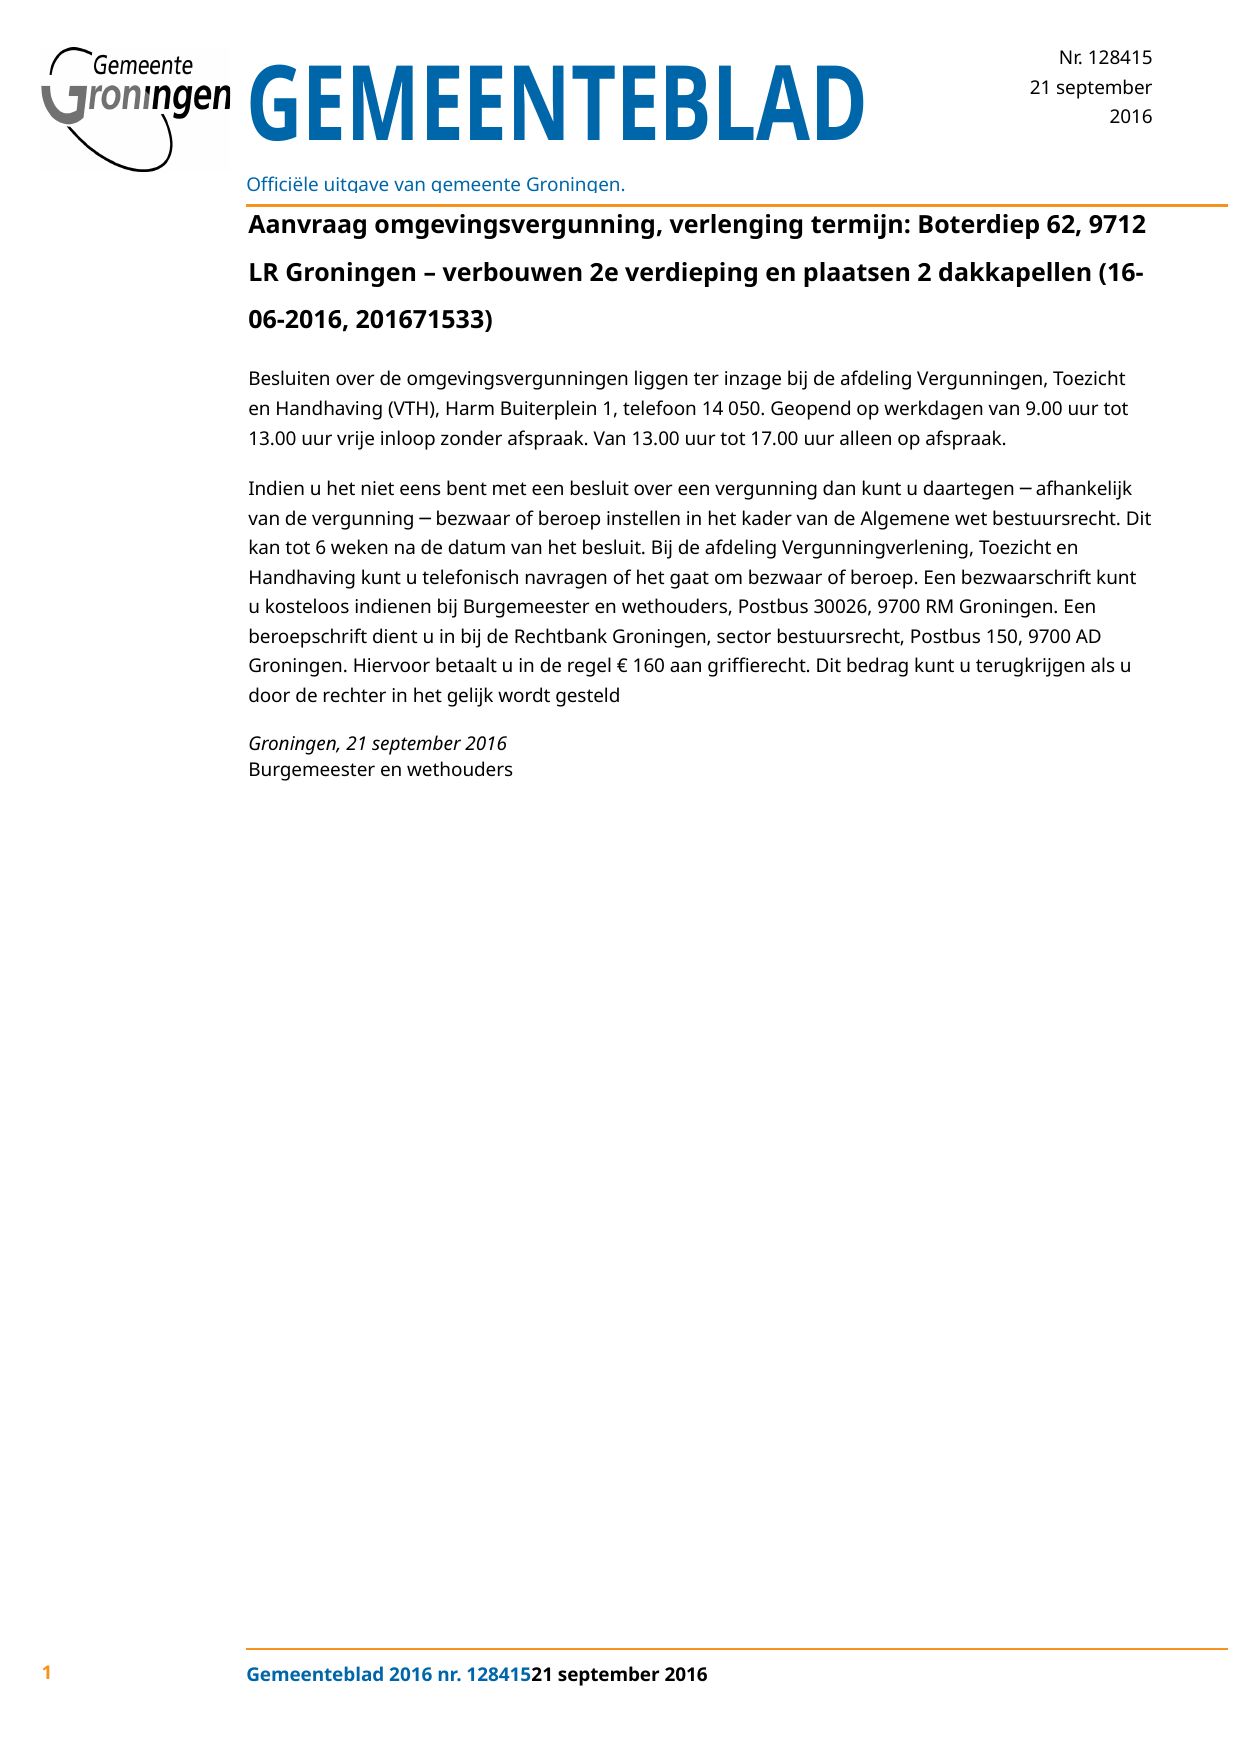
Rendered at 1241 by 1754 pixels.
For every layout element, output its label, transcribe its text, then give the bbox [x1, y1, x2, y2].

text Burgemeester en wethouders [248, 756, 1152, 781]
text Indien u het niet eens bent met een besluit over een vergunning dan kunt u daartegen ─ afhankelijk van de vergunning ─ bezwaar of beroep instellen in het kader van de Algemene wet bestuursrecht. Dit kan tot 6 weken na de datum van het besluit. Bij de afdeling Vergunningverlening, Toezicht en Handhaving kunt u telefonisch navragen of het gaat om bezwaar of beroep. Een bezwaarschrift kunt u kosteloos indienen bij Burgemeester en wethouders, Postbus 30026, 9700 RM Groningen. Een beroepschrift dient u in bij de Rechtbank Groningen, sector bestuursrecht, Postbus 150, 9700 AD Groningen. Hiervoor betaalt u in de regel € 160 aan griffierecht. Dit bedrag kunt u terugkrijgen als u door de rechter in het gelijk wordt gesteld [248, 475, 1152, 708]
text Aanvraag omgevingsvergunning, verlenging termijn: Boterdiep 62, 9712 LR Groningen – verbouwen 2e verdieping en plaatsen 2 dakkapellen (16-06-2016, 201671533) [248, 207, 1152, 336]
picture [41, 47, 231, 172]
text Groningen, 21 september 2016 [248, 730, 1152, 756]
text Besluiten over de omgevingsvergunningen liggen ter inzage bij de afdeling Vergunningen, Toezicht en Handhaving (VTH), Harm Buiterplein 1, telefoon 14 050. Geopend op werkdagen van 9.00 uur tot 13.00 uur vrije inloop zonder afspraak. Van 13.00 uur tot 17.00 uur alleen op afspraak. [248, 366, 1152, 450]
